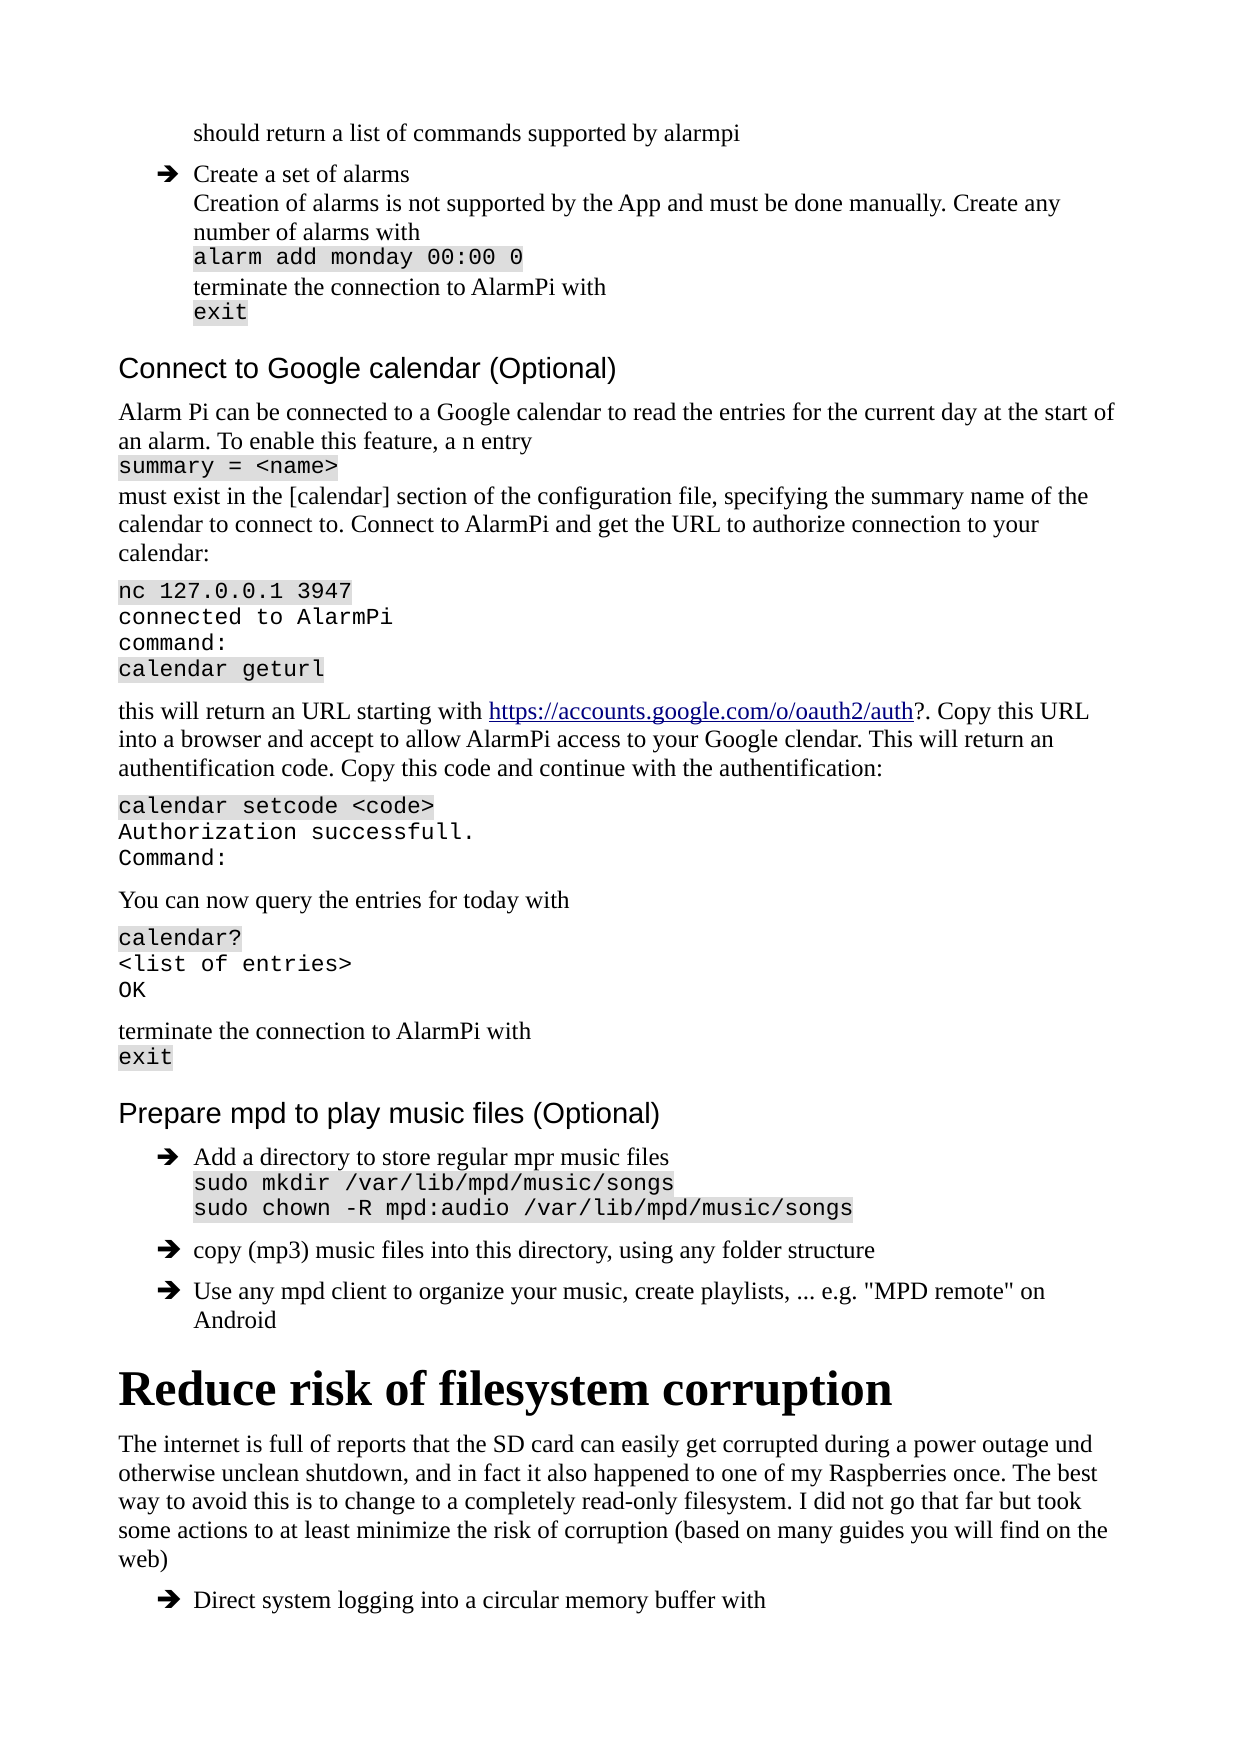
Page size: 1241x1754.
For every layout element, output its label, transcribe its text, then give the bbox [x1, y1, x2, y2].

list copy (mp3) music files into this directory, using any folder structure [156, 1235, 1122, 1264]
text calendar setcode <code> Authorization successfull. Command: [118, 794, 1122, 872]
text terminate the connection to AlarmPi with exit [118, 1016, 1122, 1071]
text Alarm Pi can be connected to a Google calendar to read the entries for the current day at the start of an alarm. To enable this feature, a n entry summary = <name> must exist in the [calendar] section of the configuration file, specifying the summary name of the calendar to connect to. Connect to AlarmPi and get the URL to authorize connection to your calendar: [118, 397, 1122, 567]
subtitle Reduce risk of filesystem corruption [118, 1359, 1122, 1416]
text nc 127.0.0.1 3947 connected to AlarmPi command: calendar geturl [118, 579, 1122, 683]
list should return a list of commands supported by alarmpi [156, 118, 1122, 147]
text this will return an URL starting with https://accounts.google.com/o/oauth2/auth?. Copy this URL into a browser and accept to allow AlarmPi access to your Google clendar. This will return an authentification code. Copy this code and continue with the authentification: [118, 696, 1122, 782]
list Add a directory to store regular mpr music files sudo mkdir /var/lib/mpd/music/songs sudo chown -R mpd:audio /var/lib/mpd/music/songs [156, 1142, 1122, 1223]
text calendar? <list of entries> OK [118, 926, 1122, 1004]
list Use any mpd client to organize your music, create playlists, ... e.g. "MPD remote" on Android [156, 1276, 1122, 1334]
text You can now query the entries for today with [118, 885, 1122, 913]
list Direct system logging into a circular memory buffer with [156, 1585, 1122, 1614]
subtitle Prepare mpd to play music files (Optional) [118, 1096, 1122, 1129]
subtitle Connect to Google calendar (Optional) [118, 351, 1122, 385]
list Create a set of alarms Creation of alarms is not supported by the App and must be done manually. Create any number of alarms with alarm add monday 00:00 0 terminate the connection to AlarmPi with exit [156, 159, 1122, 326]
text The internet is full of reports that the SD card can easily get corrupted during a power outage und otherwise unclean shutdown, and in fact it also happened to one of my Raspberries once. The best way to avoid this is to change to a completely read-only filesystem. I did not go that far but took some actions to at least minimize the risk of corruption (based on many guides you will find on the web) [118, 1429, 1122, 1573]
